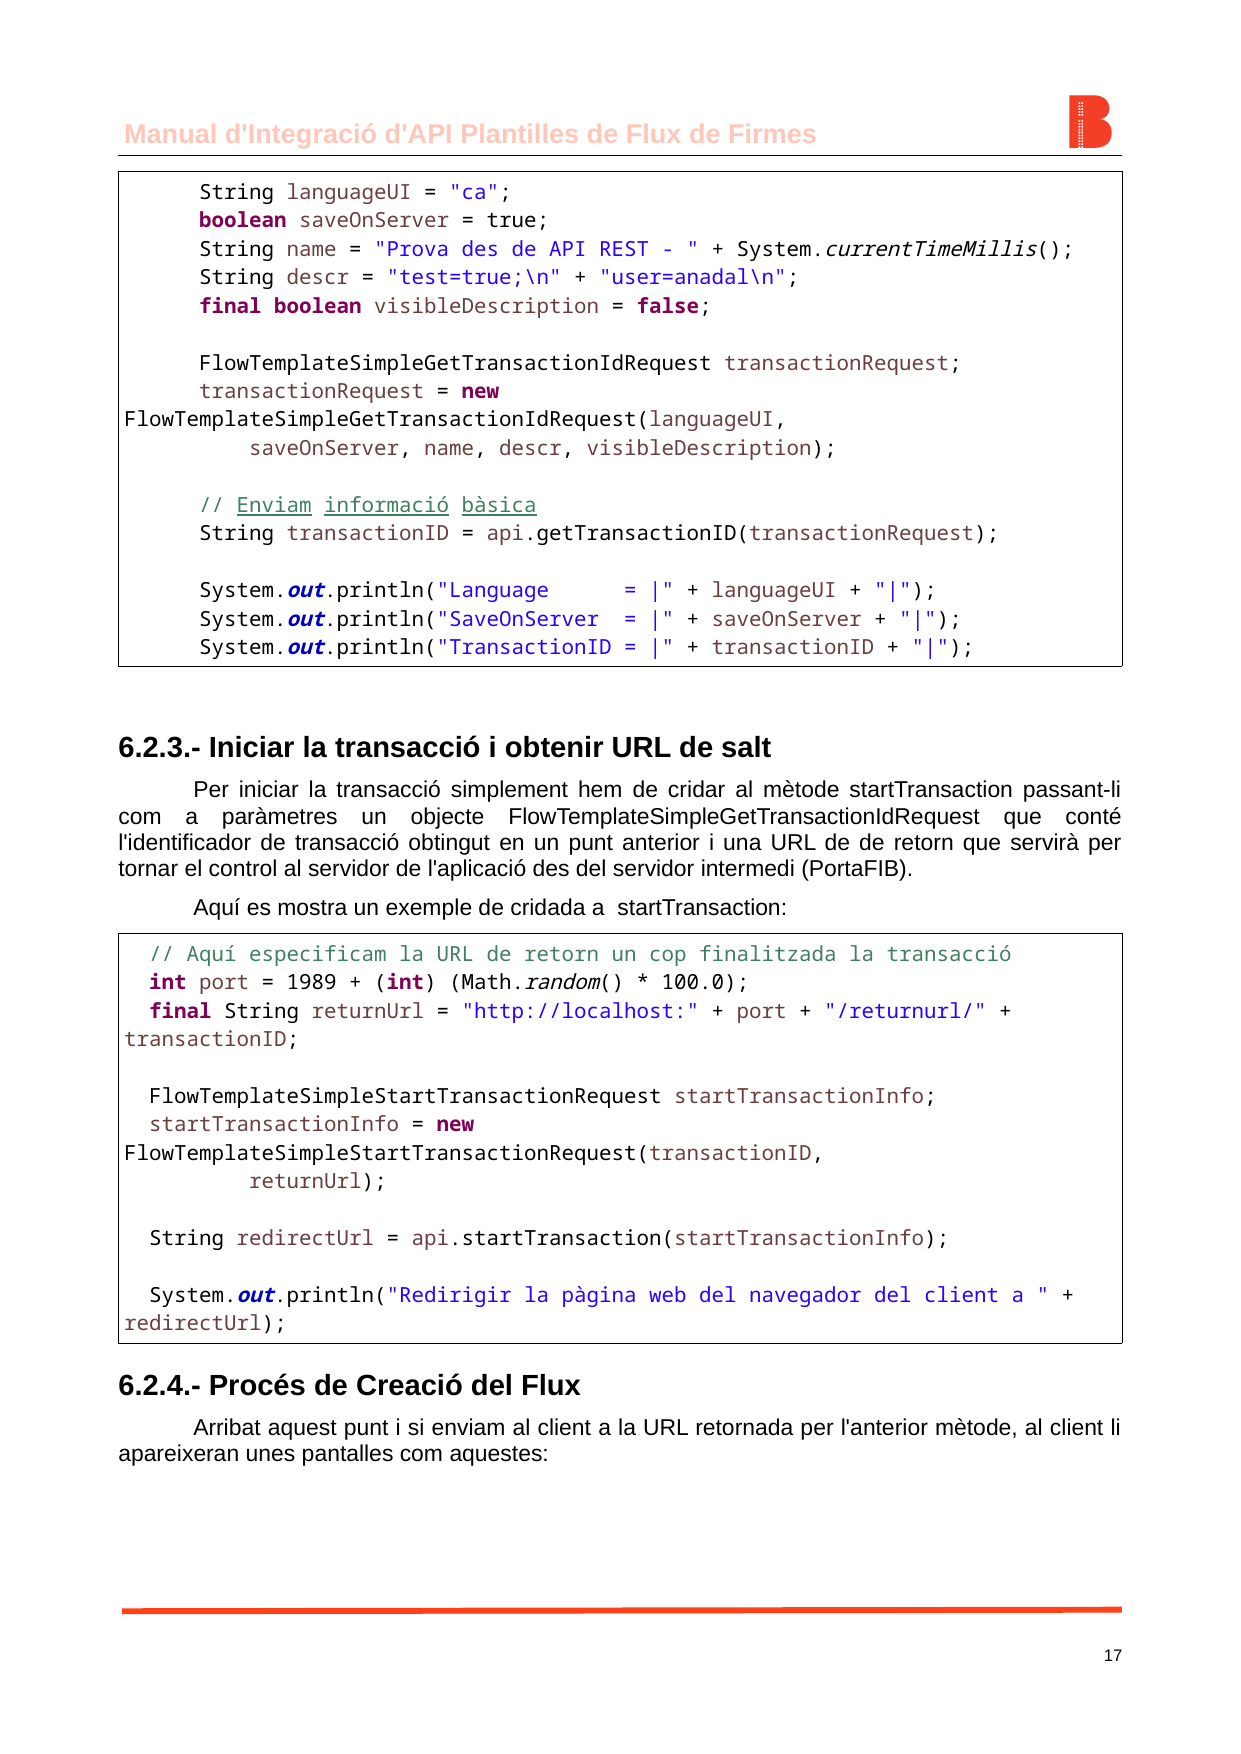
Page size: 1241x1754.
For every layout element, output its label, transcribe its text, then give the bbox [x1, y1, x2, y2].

table_header String languageUI = "ca"; boolean saveOnServer = true; String name = "Prova des de API REST - " + System.currentTimeMillis(); String descr = "test=true;\n" + "user=anadal\n"; final boolean visibleDescription = false; FlowTemplateSimpleGetTransactionIdRequest transactionRequest; transactionRequest = new FlowTemplateSimpleGetTransactionIdRequest(languageUI, saveOnServer, name, descr, visibleDescription); // Enviam informació bàsica String transactionID = api.getTransactionID(transactionRequest); System.out.println("Language = |" + languageUI + "|"); System.out.println("SaveOnServer = |" + saveOnServer + "|"); System.out.println("TransactionID = |" + transactionID + "|"); [119, 172, 1122, 666]
text Arribat aquest punt i si enviam al client a la URL retornada per l'anterior mètode, al client li apareixeran unes pantalles com aquestes: [118, 1414, 1122, 1467]
subtitle Procés de Creació del Flux [118, 1368, 1122, 1401]
text Aquí es mostra un exemple de cridada a startTransaction: [118, 894, 1122, 921]
text Per iniciar la transacció simplement hem de cridar al mètode startTransaction passant-li com a paràmetres un objecte FlowTemplateSimpleGetTransactionIdRequest que conté l'identificador de transacció obtingut en un punt anterior i una URL de de retorn que servirà per tornar el control al servidor de l'aplicació des del servidor intermedi (PortaFIB). [118, 776, 1122, 882]
subtitle Iniciar la transacció i obtenir URL de salt [118, 730, 1122, 764]
picture [1063, 94, 1117, 150]
table_header // Aquí especificam la URL de retorn un cop finalitzada la transacció int port = 1989 + (int) (Math.random() * 100.0); final String returnUrl = "http://localhost:" + port + "/returnurl/" + transactionID; FlowTemplateSimpleStartTransactionRequest startTransactionInfo; startTransactionInfo = new FlowTemplateSimpleStartTransactionRequest(transactionID, returnUrl); String redirectUrl = api.startTransaction(startTransactionInfo); System.out.println("Redirigir la pàgina web del navegador del client a " + redirectUrl); [119, 934, 1122, 1343]
